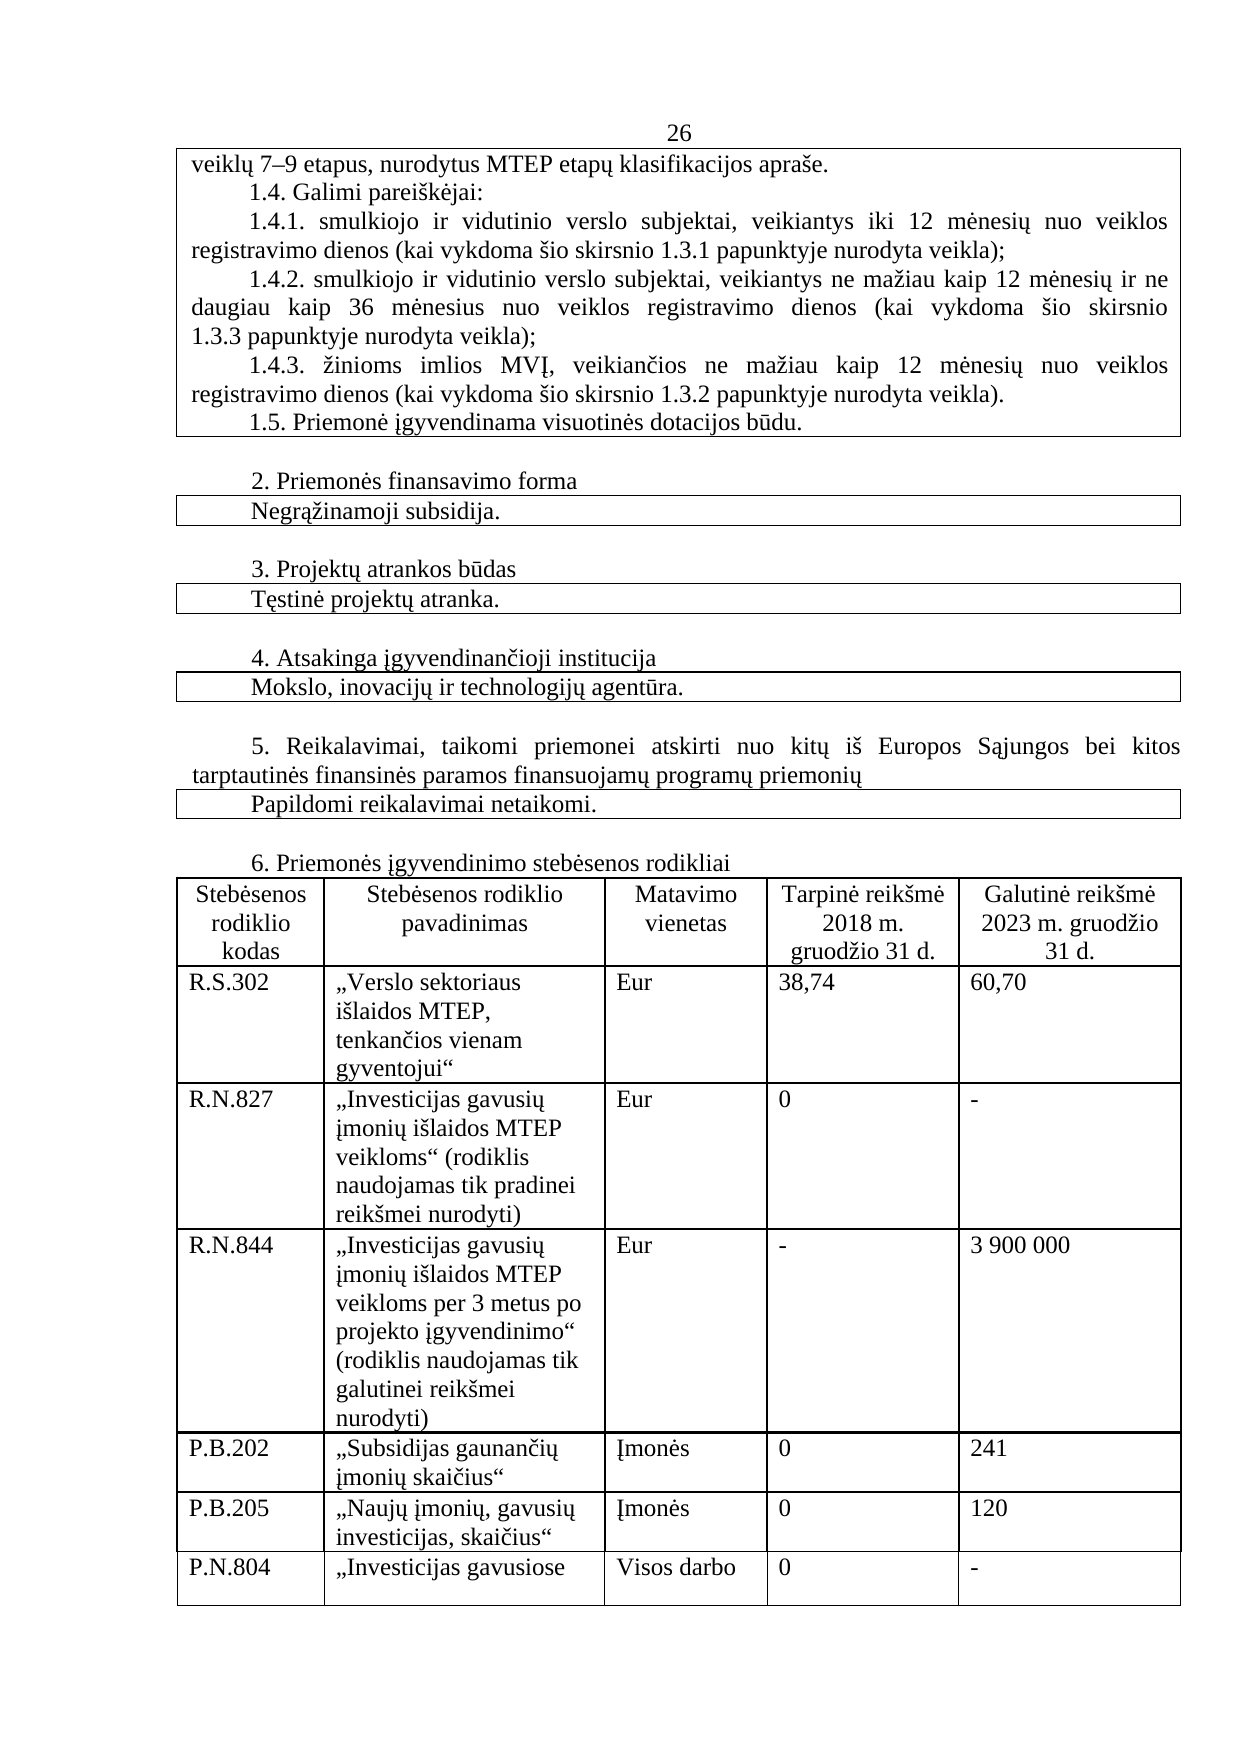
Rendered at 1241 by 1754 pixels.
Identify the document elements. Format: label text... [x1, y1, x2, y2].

table_cell R.S.302 [178, 967, 323, 1082]
table_cell Visos darbo [605, 1552, 767, 1605]
table_header Stebėsenos rodiklio pavadinimas [325, 879, 604, 965]
table_header Stebėsenos rodiklio kodas [178, 879, 323, 965]
table_cell Eur [606, 1084, 766, 1228]
table_cell „Investicijas gavusiose [325, 1552, 604, 1605]
table_header veiklų 7–9 etapus, nurodytus MTEP etapų klasifikacijos apraše. 1.4. Galimi pareiškėjai: 1.4.1. smulkiojo ir vidutinio verslo subjektai, veikiantys iki 12 mėnesių nuo veiklos registravimo dienos (kai vykdoma šio skirsnio 1.3.1 papunktyje nurodyta veikla); 1.4.2. smulkiojo ir vidutinio verslo subjektai, veikiantys ne mažiau kaip 12 mėnesių ir ne daugiau kaip 36 mėnesius nuo veiklos registravimo dienos (kai vykdoma šio skirsnio 1.3.3 papunktyje nurodyta veikla); 1.4.3. žinioms imlios MVĮ, veikiančios ne mažiau kaip 12 mėnesių nuo veiklos registravimo dienos (kai vykdoma šio skirsnio 1.3.2 papunktyje nurodyta veikla). [177, 149, 1180, 407]
table_cell Eur [606, 967, 766, 1082]
table_cell P.B.205 [178, 1493, 323, 1551]
text 3. Projektų atrankos būdas [251, 554, 1181, 583]
text 6. Priemonės įgyvendinimo stebėsenos rodikliai [177, 848, 1181, 877]
table_cell 120 [960, 1493, 1180, 1551]
table_cell 3 900 000 [960, 1230, 1180, 1431]
table_header Negrąžinamoji subsidija. [177, 496, 1180, 524]
table_cell „Investicijas gavusių įmonių išlaidos MTEP veikloms“ (rodiklis naudojamas tik pradinei reikšmei nurodyti) [325, 1084, 604, 1228]
table_cell „Investicijas gavusių įmonių išlaidos MTEP veikloms per 3 metus po projekto įgyvendinimo“ (rodiklis naudojamas tik galutinei reikšmei nurodyti) [325, 1230, 604, 1431]
table_cell Eur [606, 1230, 766, 1431]
text 5. Reikalavimai, taikomi priemonei atskirti nuo kitų iš Europos Sąjungos bei kitos tarptautinės finansinės paramos finansuojamų programų priemonių [192, 731, 1181, 788]
table_cell R.N.827 [178, 1084, 323, 1228]
table_header Papildomi reikalavimai netaikomi. [177, 790, 1180, 818]
text 4. Atsakinga įgyvendinančioji institucija [251, 643, 1181, 671]
table_cell Įmonės [606, 1493, 766, 1551]
table_cell R.N.844 [178, 1230, 323, 1431]
table_cell „Verslo sektoriaus išlaidos MTEP, tenkančios vienam gyventojui“ [325, 967, 604, 1082]
table_cell 0 [768, 1493, 958, 1551]
table_header Tęstinė projektų atranka. [177, 584, 1180, 613]
table_header Galutinė reikšmė 2023 m. gruodžio 31 d. [960, 879, 1180, 965]
table_cell 0 [768, 1434, 958, 1491]
table_cell 60,70 [960, 967, 1180, 1082]
text 2. Priemonės finansavimo forma [251, 466, 1181, 495]
table_header Mokslo, inovacijų ir technologijų agentūra. [177, 673, 1180, 701]
table_cell P.N.804 [178, 1552, 324, 1605]
table_cell - [768, 1230, 958, 1431]
table_header Tarpinė reikšmė 2018 m. gruodžio 31 d. [768, 879, 958, 965]
table_cell - [960, 1084, 1180, 1228]
table_header Matavimo vienetas [606, 879, 766, 965]
table_cell P.B.202 [178, 1434, 323, 1491]
table_cell 1.5. Priemonė įgyvendinama visuotinės dotacijos būdu. [177, 408, 1180, 436]
table_cell Įmonės [606, 1434, 766, 1491]
table_cell 38,74 [768, 967, 958, 1082]
table_cell „Subsidijas gaunančių įmonių skaičius“ [325, 1434, 604, 1491]
table_cell „Naujų įmonių, gavusių investicijas, skaičius“ [325, 1493, 604, 1551]
table_cell 0 [768, 1084, 958, 1228]
table_cell 241 [960, 1434, 1180, 1491]
table_cell 0 [768, 1552, 958, 1605]
table_cell - [959, 1552, 1180, 1605]
